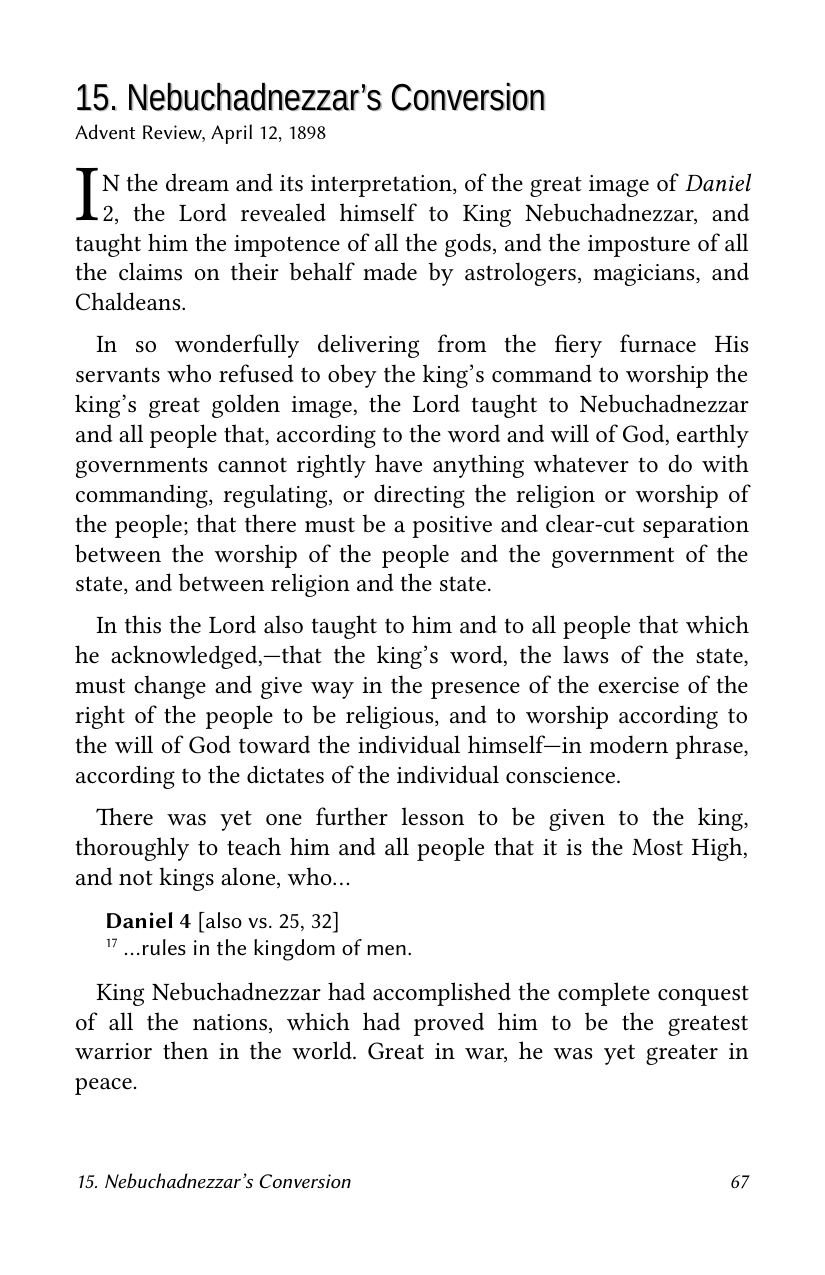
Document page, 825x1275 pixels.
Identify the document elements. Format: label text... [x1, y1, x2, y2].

text In this the Lord also taught to him and to all people that which he acknowledged,—that the king’s word, the laws of the state, must change and give way in the presence of the exercise of the right of the people to be religious, and to worship according to the will of God toward the individual himself—in modern phrase, according to the dictates of the individual conscience. [75, 611, 750, 789]
text IN the dream and its interpretation, of the great image of Daniel 2, the Lord revealed himself to King Nebuchadnezzar, and taught him the impotence of all the gods, and the imposture of all the claims on their behalf made by astrologers, magicians, and Chaldeans. [75, 169, 750, 317]
text There was yet one further lesson to be given to the king, thoroughly to teach him and all people that it is the Most High, and not kings alone, who… [75, 803, 750, 891]
text In so wonderfully delivering from the fiery furnace His servants who refused to obey the king’s command to worship the king’s great golden image, the Lord taught to Nebuchadnezzar and all people that, according to the word and will of God, earthly governments cannot rightly have anything whatever to do with commanding, regulating, or directing the religion or worship of the people; that there must be a positive and clear-cut separation between the worship of the people and the government of the state, and between religion and the state. [75, 330, 750, 598]
text King Nebuchadnezzar had accomplished the complete conquest of all the nations, which had proved him to be the greatest warrior then in the world. Great in war, he was yet greater in peace. [75, 978, 750, 1096]
text 17 ...rules in the kingdom of men. [105, 935, 720, 961]
text Advent Review, April 12, 1898 [75, 121, 750, 145]
title Nebuchadnezzar’s Conversion [75, 75, 750, 118]
text Daniel 4 [also vs. 25, 32] [105, 908, 750, 934]
